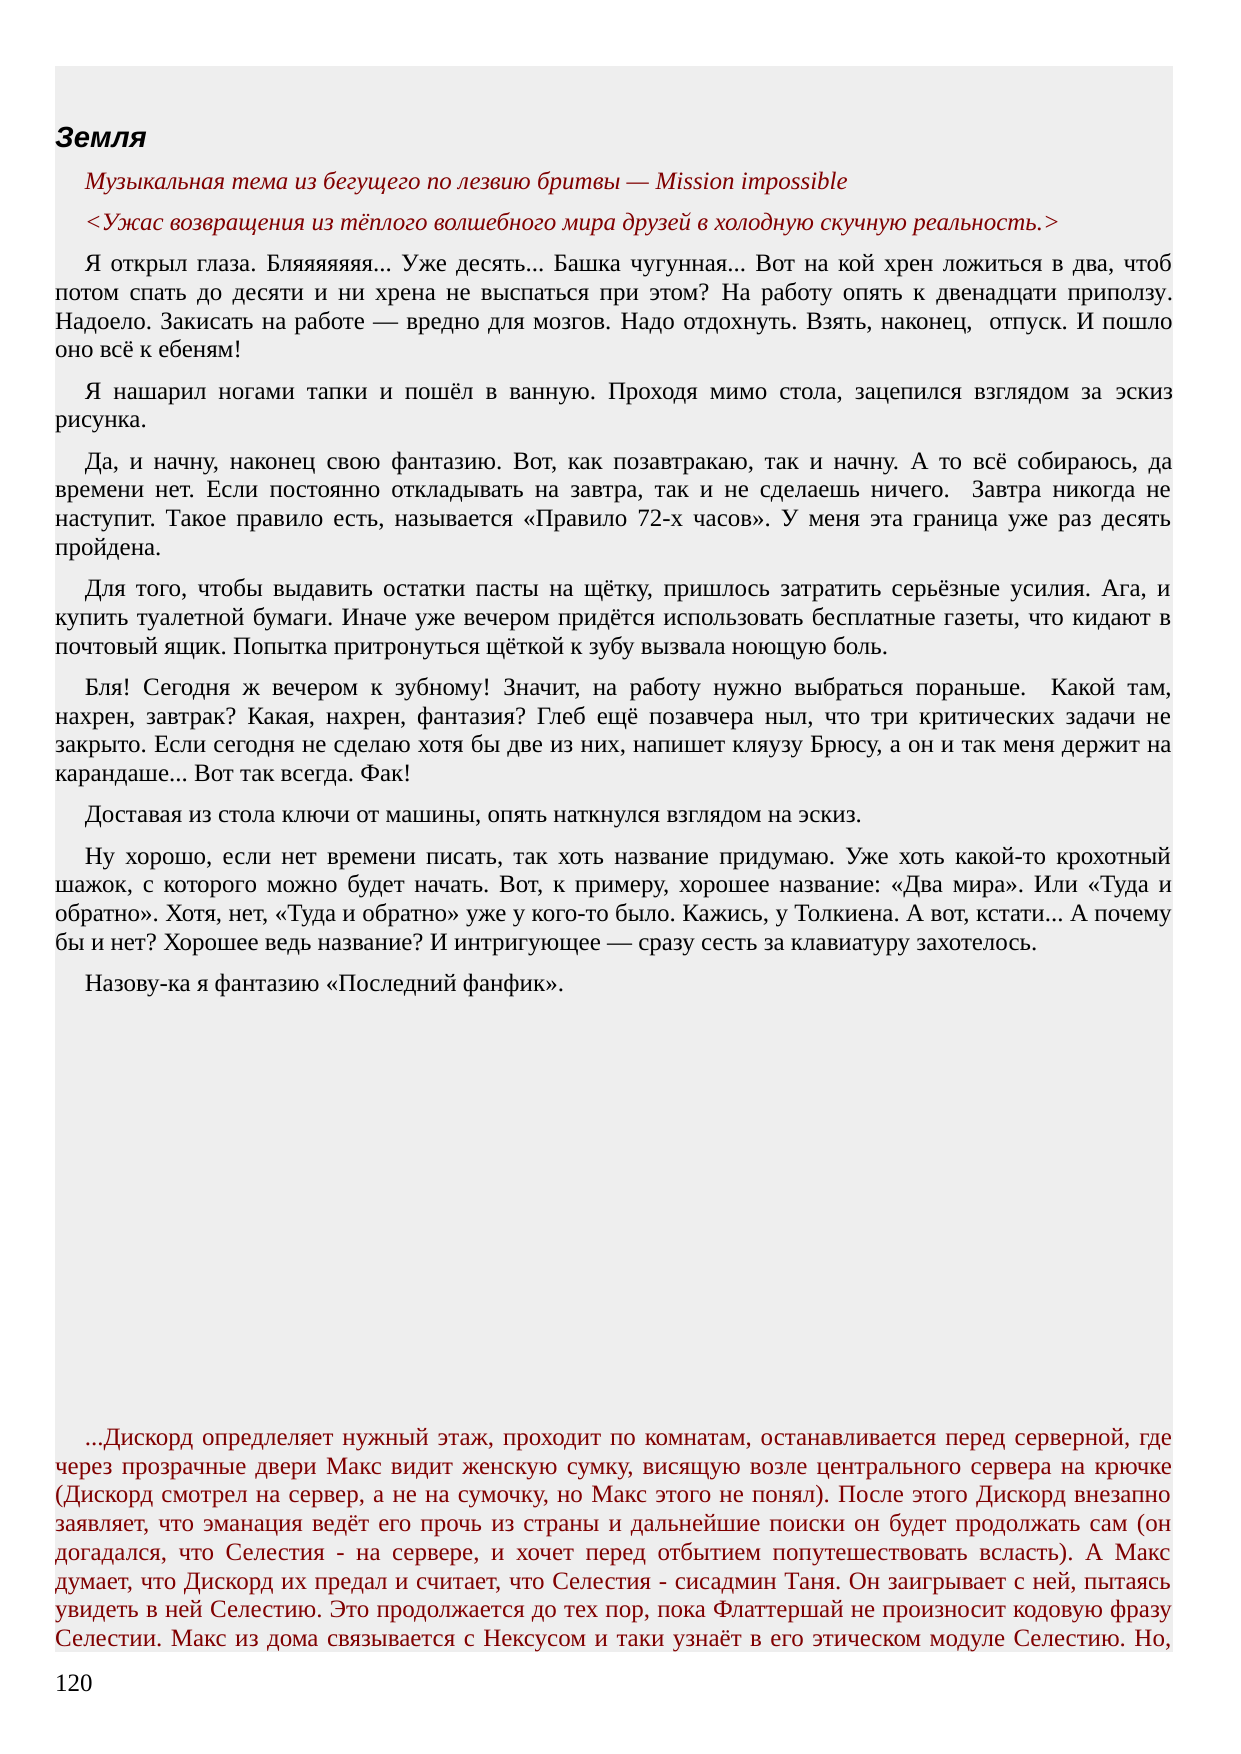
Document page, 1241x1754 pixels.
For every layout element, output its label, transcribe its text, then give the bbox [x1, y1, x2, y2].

text Бля! Сегодня ж вечером к зубному! Значит, на работу нужно выбраться пораньше. Какой там, нахрен, завтрак? Какая, нахрен, фантазия? Глеб ещё позавчера ныл, что три критических задачи не закрыто. Если сегодня не сделаю хотя бы две из них, напишет кляузу Брюсу, а он и так меня держит на карандаше... Вот так всегда. Фак! [55, 672, 1173, 787]
text Для того, чтобы выдавить остатки пасты на щётку, пришлось затратить серьёзные усилия. Ага, и купить туалетной бумаги. Иначе уже вечером придётся использовать бесплатные газеты, что кидают в почтовый ящик. Попытка притронуться щёткой к зубу вызвала ноющую боль. [55, 573, 1173, 659]
text Да, и начну, наконец свою фантазию. Вот, как позавтракаю, так и начну. А то всё собираюсь, да времени нет. Если постоянно откладывать на завтра, так и не сделаешь ничего. Завтра никогда не наступит. Такое правило есть, называется «Правило 72-х часов». У меня эта граница уже раз десять пройдена. [55, 446, 1173, 561]
text Назову-ка я фантазию «Последний фанфик». [55, 968, 1173, 997]
text ...Дискорд опредлеляет нужный этаж, проходит по комнатам, останавливается перед серверной, где через прозрачные двери Макс видит женскую сумку, висящую возле центрального сервера на крючке (Дискорд смотрел на сервер, а не на сумочку, но Макс этого не понял). После этого Дискорд внезапно заявляет, что эманация ведёт его прочь из страны и дальнейшие поиски он будет продолжать сам (он догадался, что Селестия - на сервере, и хочет перед отбытием попутешествовать всласть). А Макс думает, что Дискорд их предал и считает, что Селестия - сисадмин Таня. Он заигрывает с ней, пытаясь увидеть в ней Селестию. Это продолжается до тех пор, пока Флаттершай не произносит кодовую фразу Селестии. Макс из дома связывается с Нексусом и таки узнаёт в его этическом модуле Селестию. Но, [55, 1422, 1173, 1652]
text Я открыл глаза. Бляяяяяяя... Уже десять... Башка чугунная... Вот на кой хрен ложиться в два, чтоб потом спать до десяти и ни хрена не выспаться при этом? На работу опять к двенадцати приползу. Надоело. Закисать на работе — вредно для мозгов. Надо отдохнуть. Взять, наконец, отпуск. И пошло оно всё к ебеням! [55, 248, 1173, 363]
subtitle Земля [55, 120, 1173, 153]
text Доставая из стола ключи от машины, опять наткнулся взглядом на эскиз. [55, 799, 1173, 828]
text Я нашарил ногами тапки и пошёл в ванную. Проходя мимо стола, зацепился взглядом за эскиз рисунка. [55, 376, 1173, 433]
text <Ужас возвращения из тёплого волшебного мира друзей в холодную скучную реальность.> [55, 207, 1173, 236]
text Ну хорошо, если нет времени писать, так хоть название придумаю. Уже хоть какой-то крохотный шажок, с которого можно будет начать. Вот, к примеру, хорошее название: «Два мира». Или «Туда и обратно». Хотя, нет, «Туда и обратно» уже у кого-то было. Кажись, у Толкиена. А вот, кстати... А почему бы и нет? Хорошее ведь название? И интригующее — сразу сесть за клавиатуру захотелось. [55, 841, 1173, 956]
text Музыкальная тема из бегущего по лезвию бритвы — Mission impossible [55, 166, 1173, 194]
